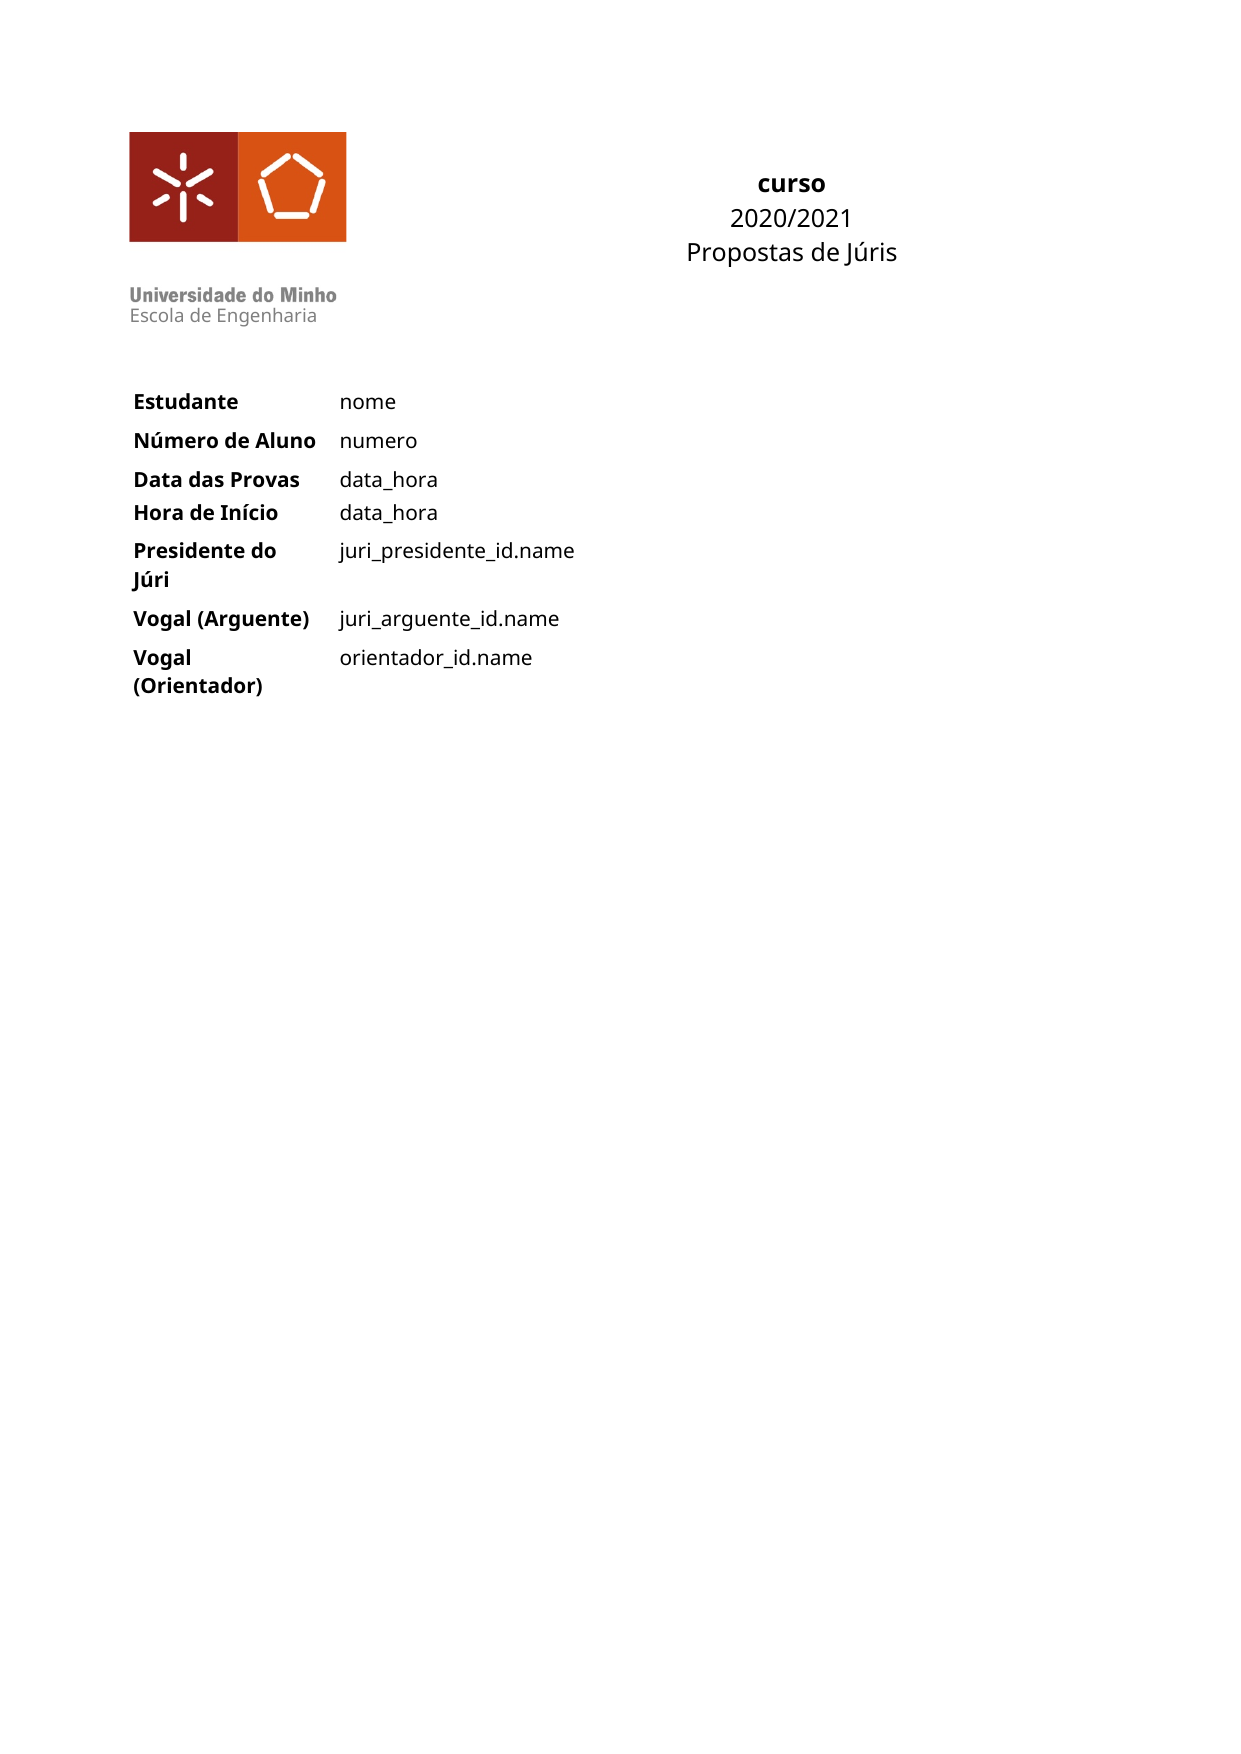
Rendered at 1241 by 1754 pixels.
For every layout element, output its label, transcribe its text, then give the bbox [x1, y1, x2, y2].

table_header [1034, 132, 1066, 302]
table_cell Presidente do Júri [125, 535, 325, 596]
table_cell Data das Provas Hora de Início [125, 463, 325, 528]
table_header [361, 132, 549, 302]
table_cell numero [331, 424, 1063, 457]
table_cell Escola de Engenharia [118, 303, 361, 353]
table_cell [1034, 354, 1066, 379]
table_cell juri_presidente_id.name [331, 535, 1063, 596]
table_cell [118, 354, 361, 379]
table_cell data_hora data_hora [331, 463, 1063, 528]
table_cell Vogal (Orientador) [125, 641, 325, 702]
table_cell [361, 354, 1034, 379]
table_cell [361, 303, 549, 353]
table_cell nome [331, 385, 1063, 418]
picture [129, 132, 347, 303]
table_cell orientador_id.name [331, 641, 1063, 702]
table_cell [1034, 303, 1066, 353]
table_cell Estudante [125, 385, 325, 418]
table_header curso 2020/2021 Propostas de Júris [550, 132, 1034, 302]
table_cell [550, 303, 1034, 353]
table_cell juri_arguente_id.name [331, 602, 1063, 634]
table_cell Vogal (Arguente) [125, 602, 325, 634]
table_header [347, 132, 361, 302]
table_cell Número de Aluno [125, 424, 325, 457]
table_header [118, 132, 129, 302]
